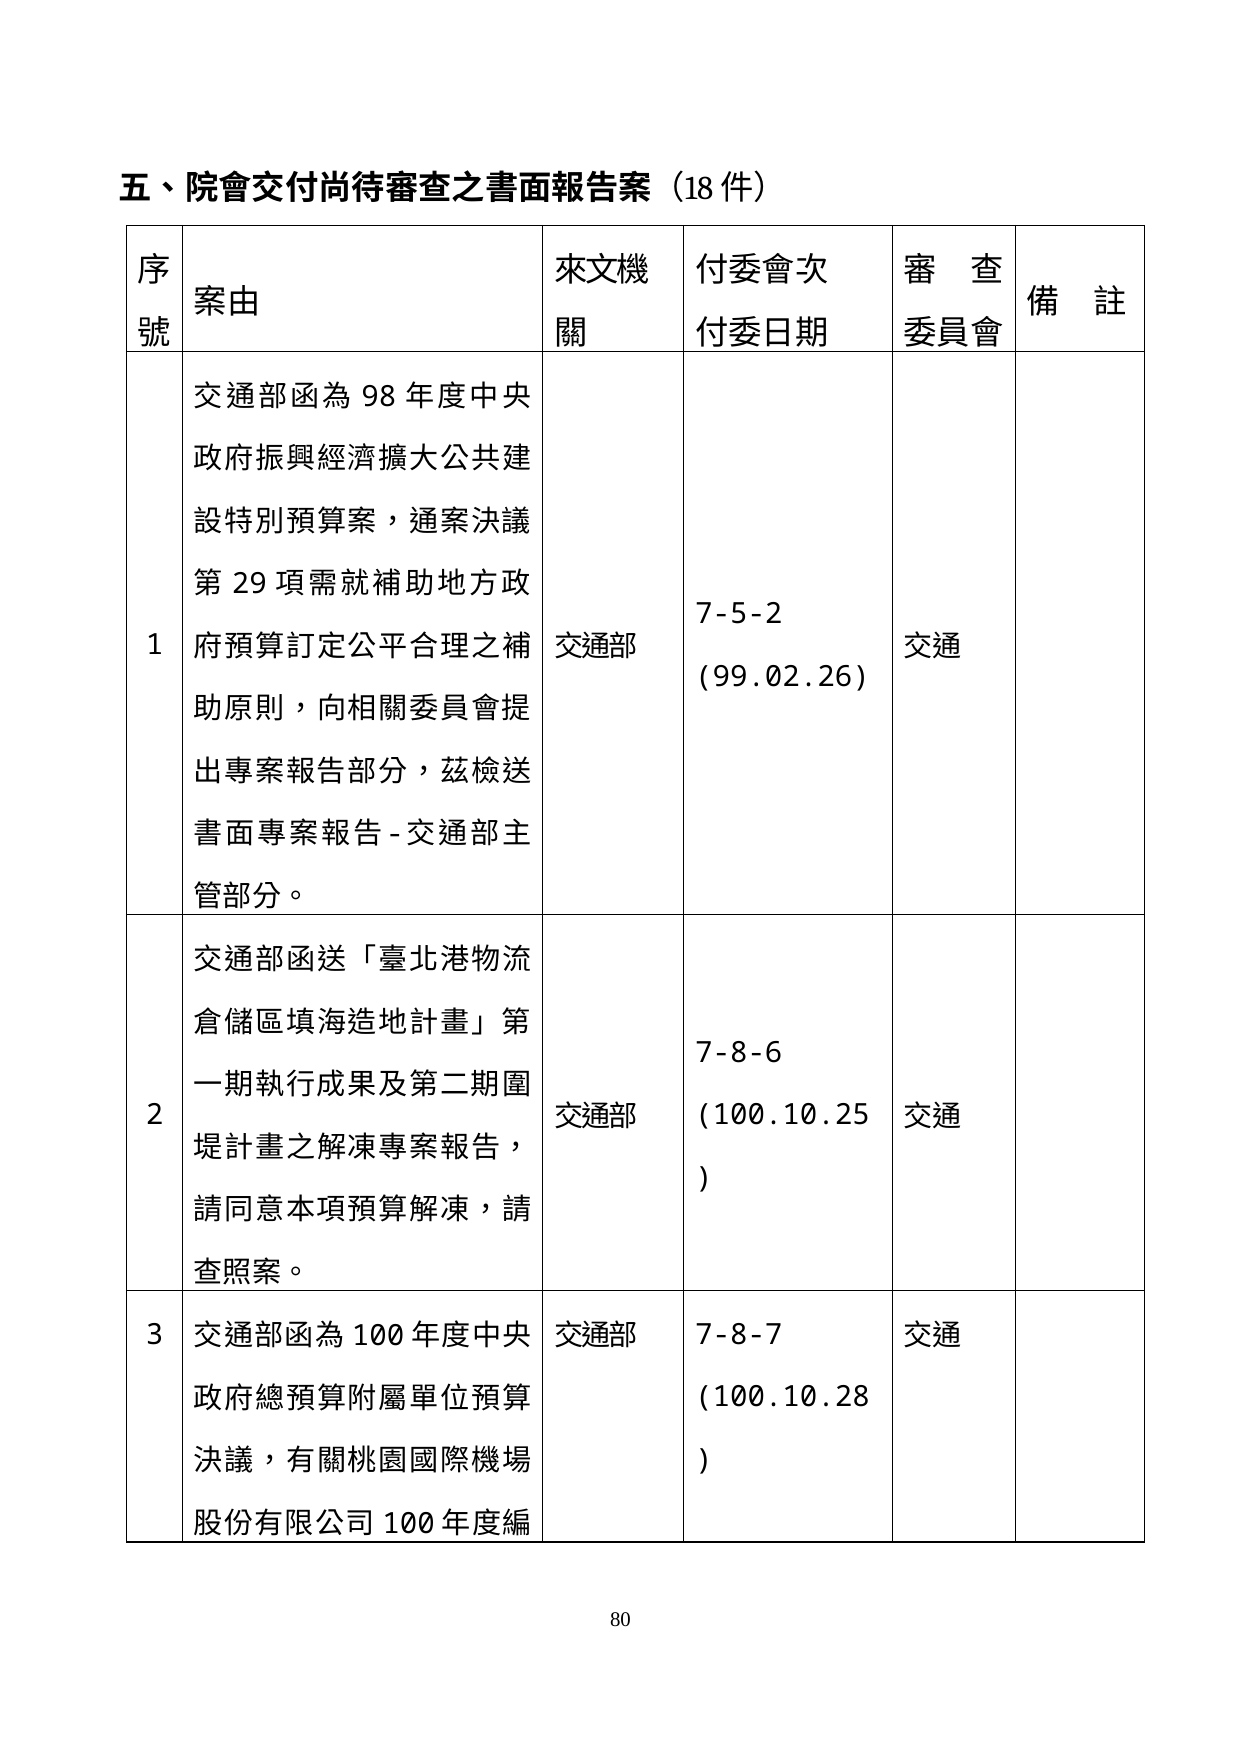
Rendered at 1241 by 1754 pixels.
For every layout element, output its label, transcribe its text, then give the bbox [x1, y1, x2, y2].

table_cell [1016, 352, 1144, 914]
table_cell 3 [127, 1291, 182, 1541]
table_header 來文機關 [543, 226, 683, 351]
table_header 序號 [127, 226, 182, 351]
table_header 備 註 [1016, 226, 1144, 351]
table_cell 7-8-7 (100.10.28) [684, 1291, 892, 1541]
table_cell 1 [127, 352, 182, 914]
table_cell 交通部函送「臺北港物流倉儲區填海造地計畫」第一期執行成果及第二期圍堤計畫之解凍專案報告，請同意本項預算解凍，請查照案。 [183, 915, 542, 1290]
table_cell 交通部函為98年度中央政府振興經濟擴大公共建設特別預算案，通案決議第29項需就補助地方政府預算訂定公平合理之補助原則，向相關委員會提出專案報告部分，茲檢送書面專案報告-交通部主管部分。 [183, 352, 542, 914]
table_header 案由 [183, 226, 542, 351]
table_cell 7-5-2 (99.02.26) [684, 352, 892, 914]
table_cell 交通部 [543, 352, 683, 914]
table_cell [1016, 1291, 1144, 1541]
table_header 付委會次 付委日期 [684, 226, 892, 351]
table_cell 7-8-6 (100.10.25) [684, 915, 892, 1290]
table_cell 交通部 [543, 915, 683, 1290]
table_header 審 查 委員會 [893, 226, 1015, 351]
table_cell [1016, 915, 1144, 1290]
table_cell 交通部 [543, 1291, 683, 1541]
text 五、院會交付尚待審查之書面報告案（18件） [118, 143, 1122, 206]
table_cell 交通部函為100年度中央政府總預算附屬單位預算決議，有關桃園國際機場股份有限公司100年度編 [183, 1291, 542, 1541]
table_cell 交通 [893, 915, 1015, 1290]
table_cell 交通 [893, 1291, 1015, 1541]
table_cell 2 [127, 915, 182, 1290]
table_cell 交通 [893, 352, 1015, 914]
